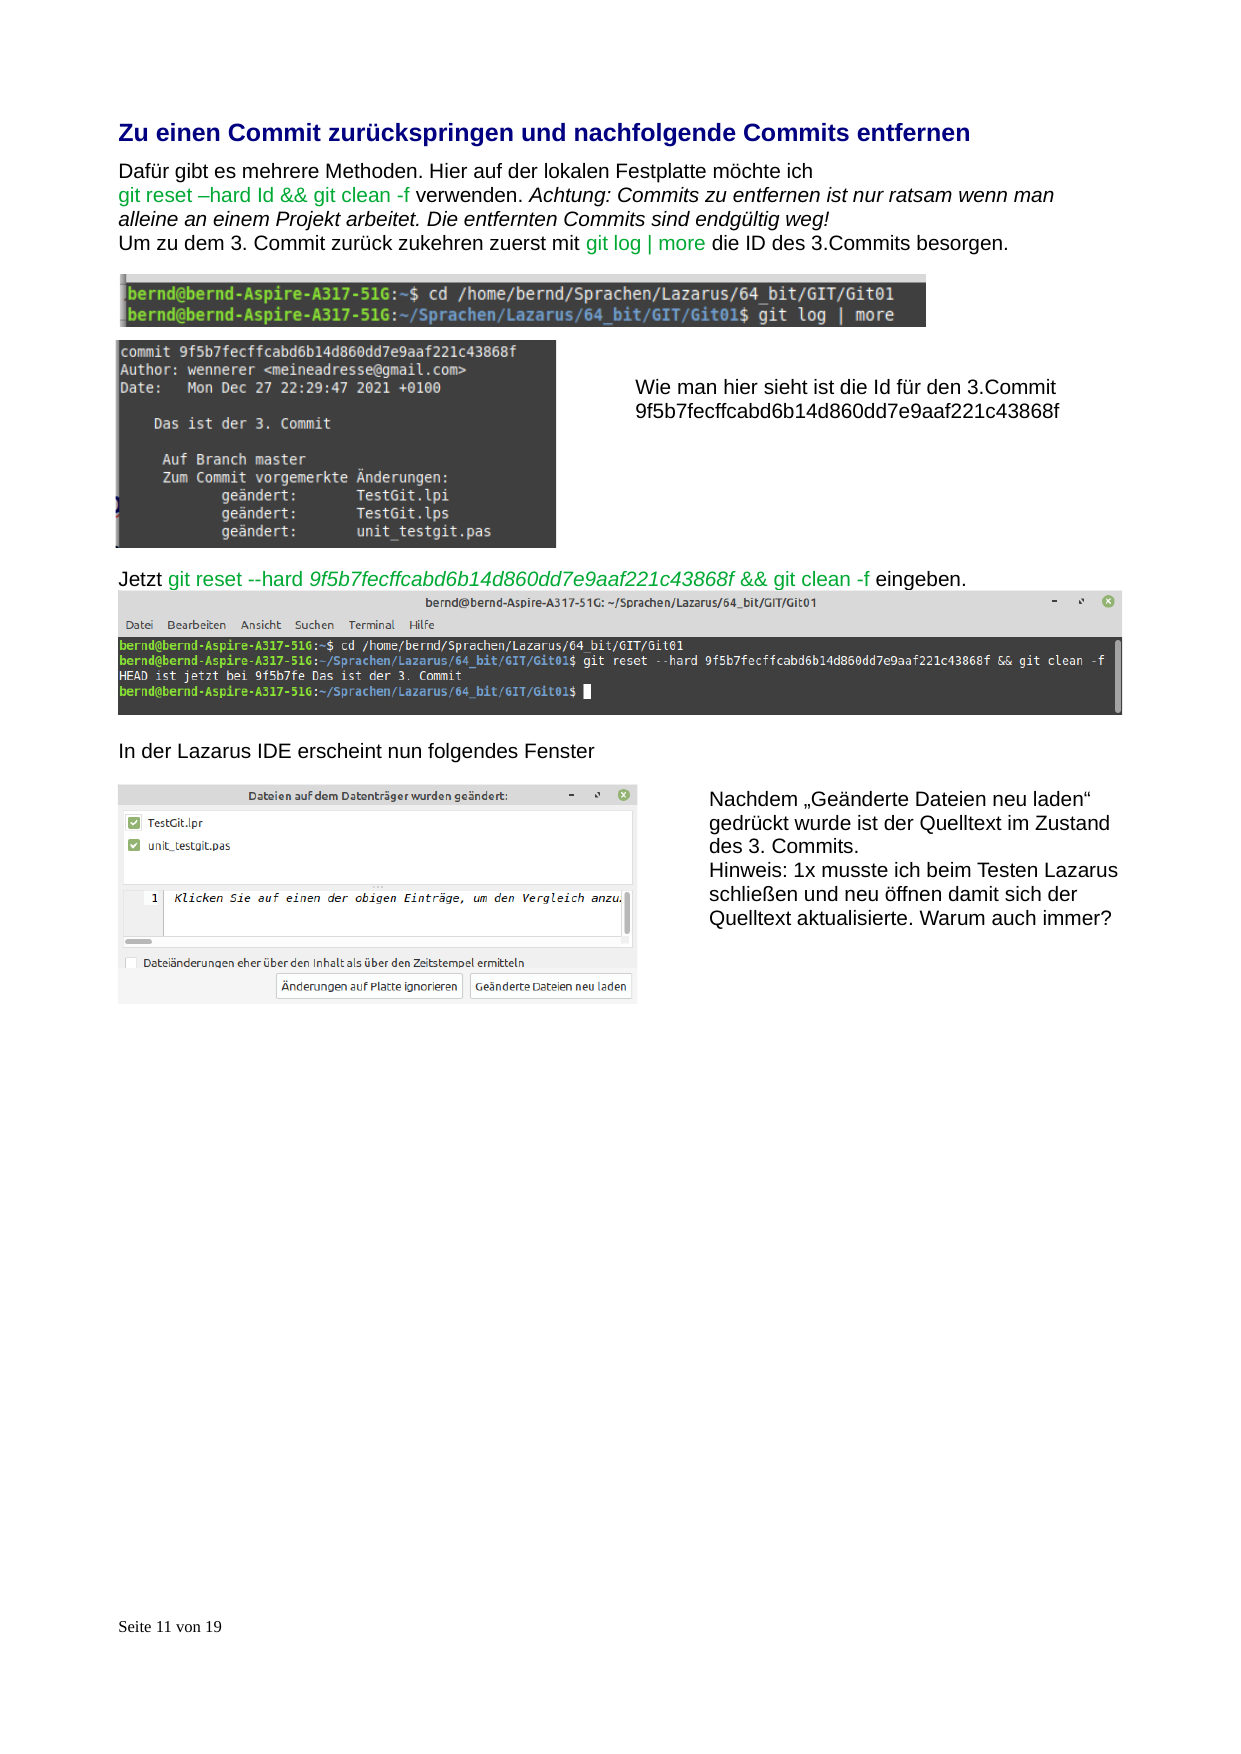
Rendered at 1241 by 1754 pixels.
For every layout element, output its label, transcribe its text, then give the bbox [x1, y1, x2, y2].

text Wie man hier sieht ist die Id für den 3.Commit 9f5b7fecffcabd6b14d860dd7e9aaf221c43868f [557, 375, 1122, 423]
picture [115, 340, 557, 548]
picture [119, 274, 926, 327]
picture [117, 784, 638, 1004]
text Nachdem „Geänderte Dateien neu laden“ gedrückt wurde ist der Quelltext im Zustand des 3. Commits. [638, 786, 1122, 858]
text Dafür gibt es mehrere Methoden. Hier auf der lokalen Festplatte möchte ich [118, 159, 1122, 183]
text Um zu dem 3. Commit zurück zukehren zuerst mit git log | more die ID des 3.Commits besorgen. [118, 231, 1122, 255]
text Jetzt git reset --hard 9f5b7fecffcabd6b14d860dd7e9aaf221c43868f && git clean -f eingeben. [118, 567, 1122, 590]
text git reset –hard Id && git clean -f verwenden. Achtung: Commits zu entfernen ist nur ratsam wenn man alleine an einem Projekt arbeitet. Die entfernten Commits sind endgültig weg! [118, 183, 1122, 231]
text Hinweis: 1x musste ich beim Testen Lazarus schließen und neu öffnen damit sich der Quelltext aktualisierte. Warum auch immer? [638, 858, 1122, 930]
text In der Lazarus IDE erscheint nun folgendes Fenster [118, 738, 1122, 762]
subtitle Zu einen Commit zurückspringen und nachfolgende Commits entfernen [118, 118, 1122, 147]
picture [118, 590, 1123, 715]
